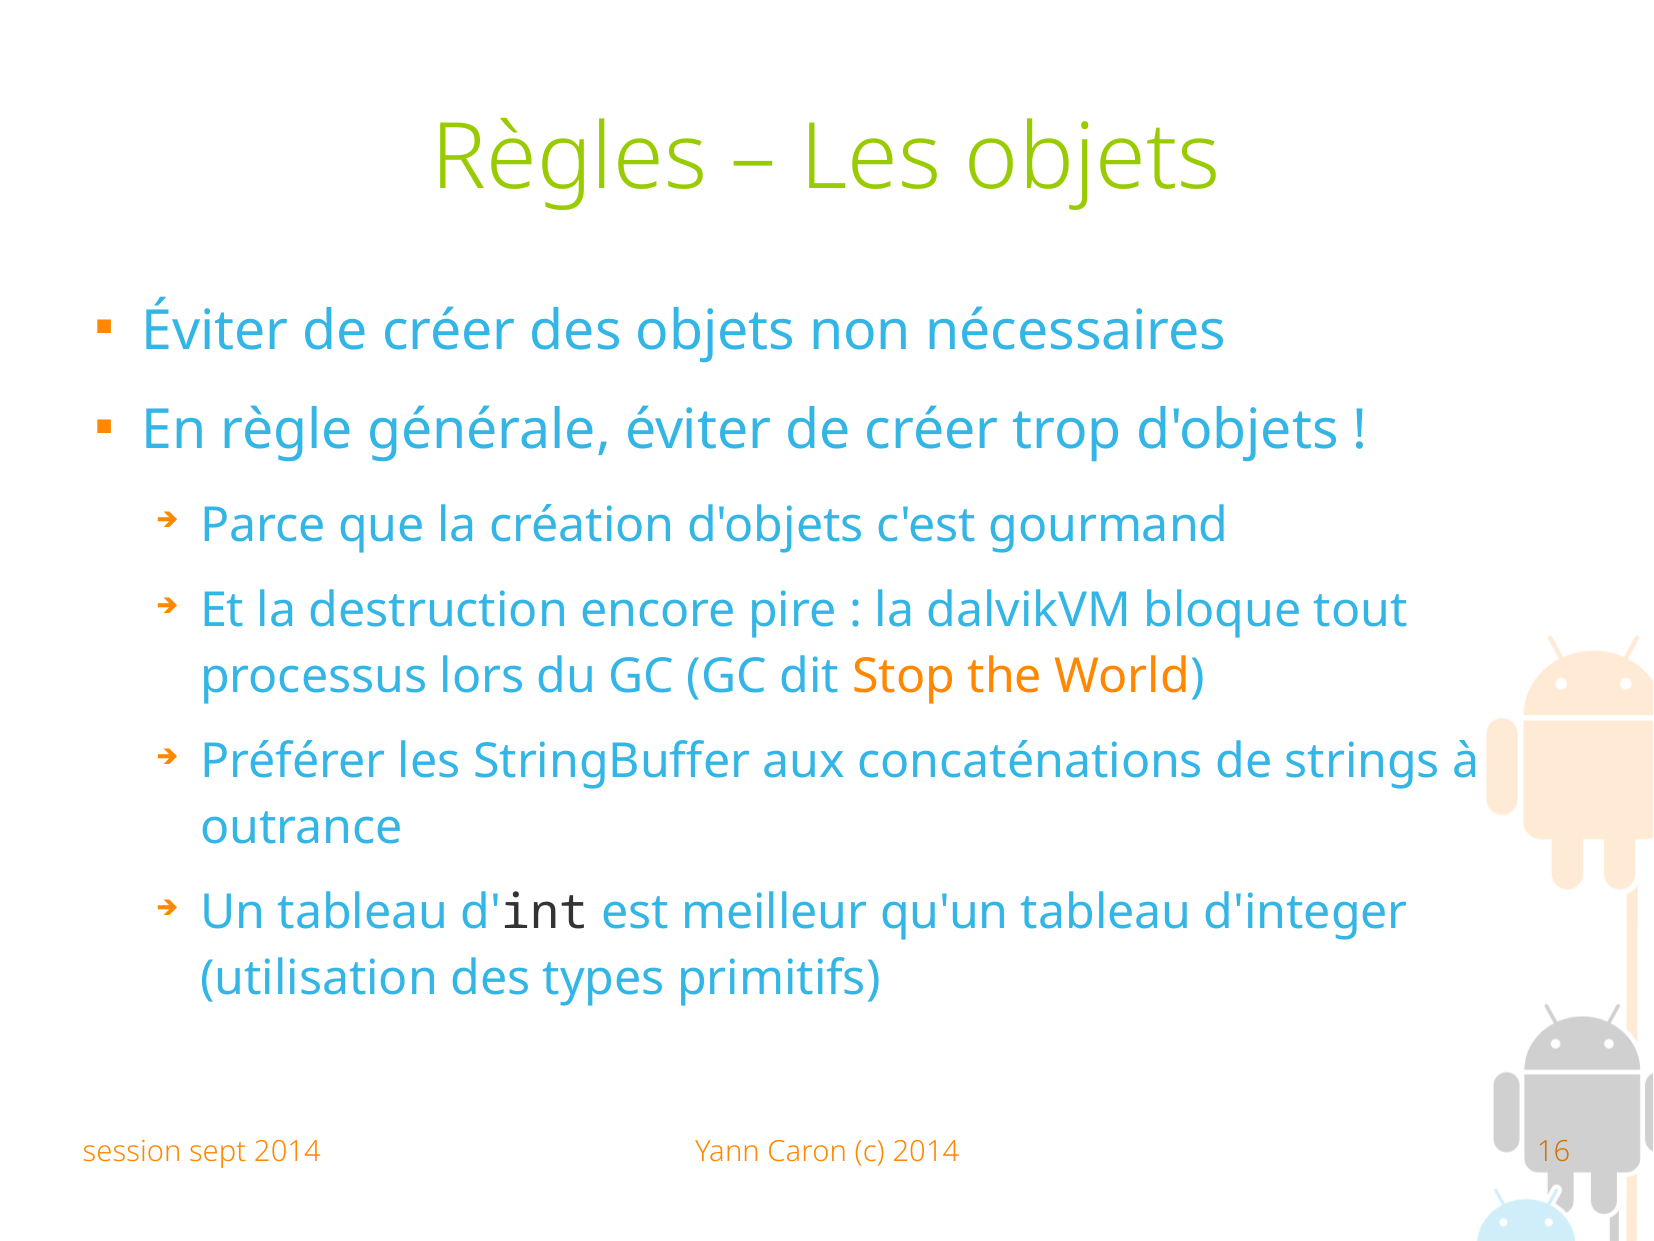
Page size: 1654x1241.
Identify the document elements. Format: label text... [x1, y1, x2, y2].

picture [240, 423, 1654, 1241]
list Éviter de créer des objets non nécessaires En règle générale, éviter de créer trop d'objets ! Parce que la création d'objets c'est gourmand Et la destruction encore pire : la dalvikVM bloque tout processus lors du GC (GC dit Stop the World) Préférer les StringBuffer aux concaténations de strings à outrance Un tableau d'int est meilleur qu'un tableau d'integer (utilisation des types primitifs) [82, 290, 1571, 1010]
title Règles – Les objets [82, 49, 1571, 257]
